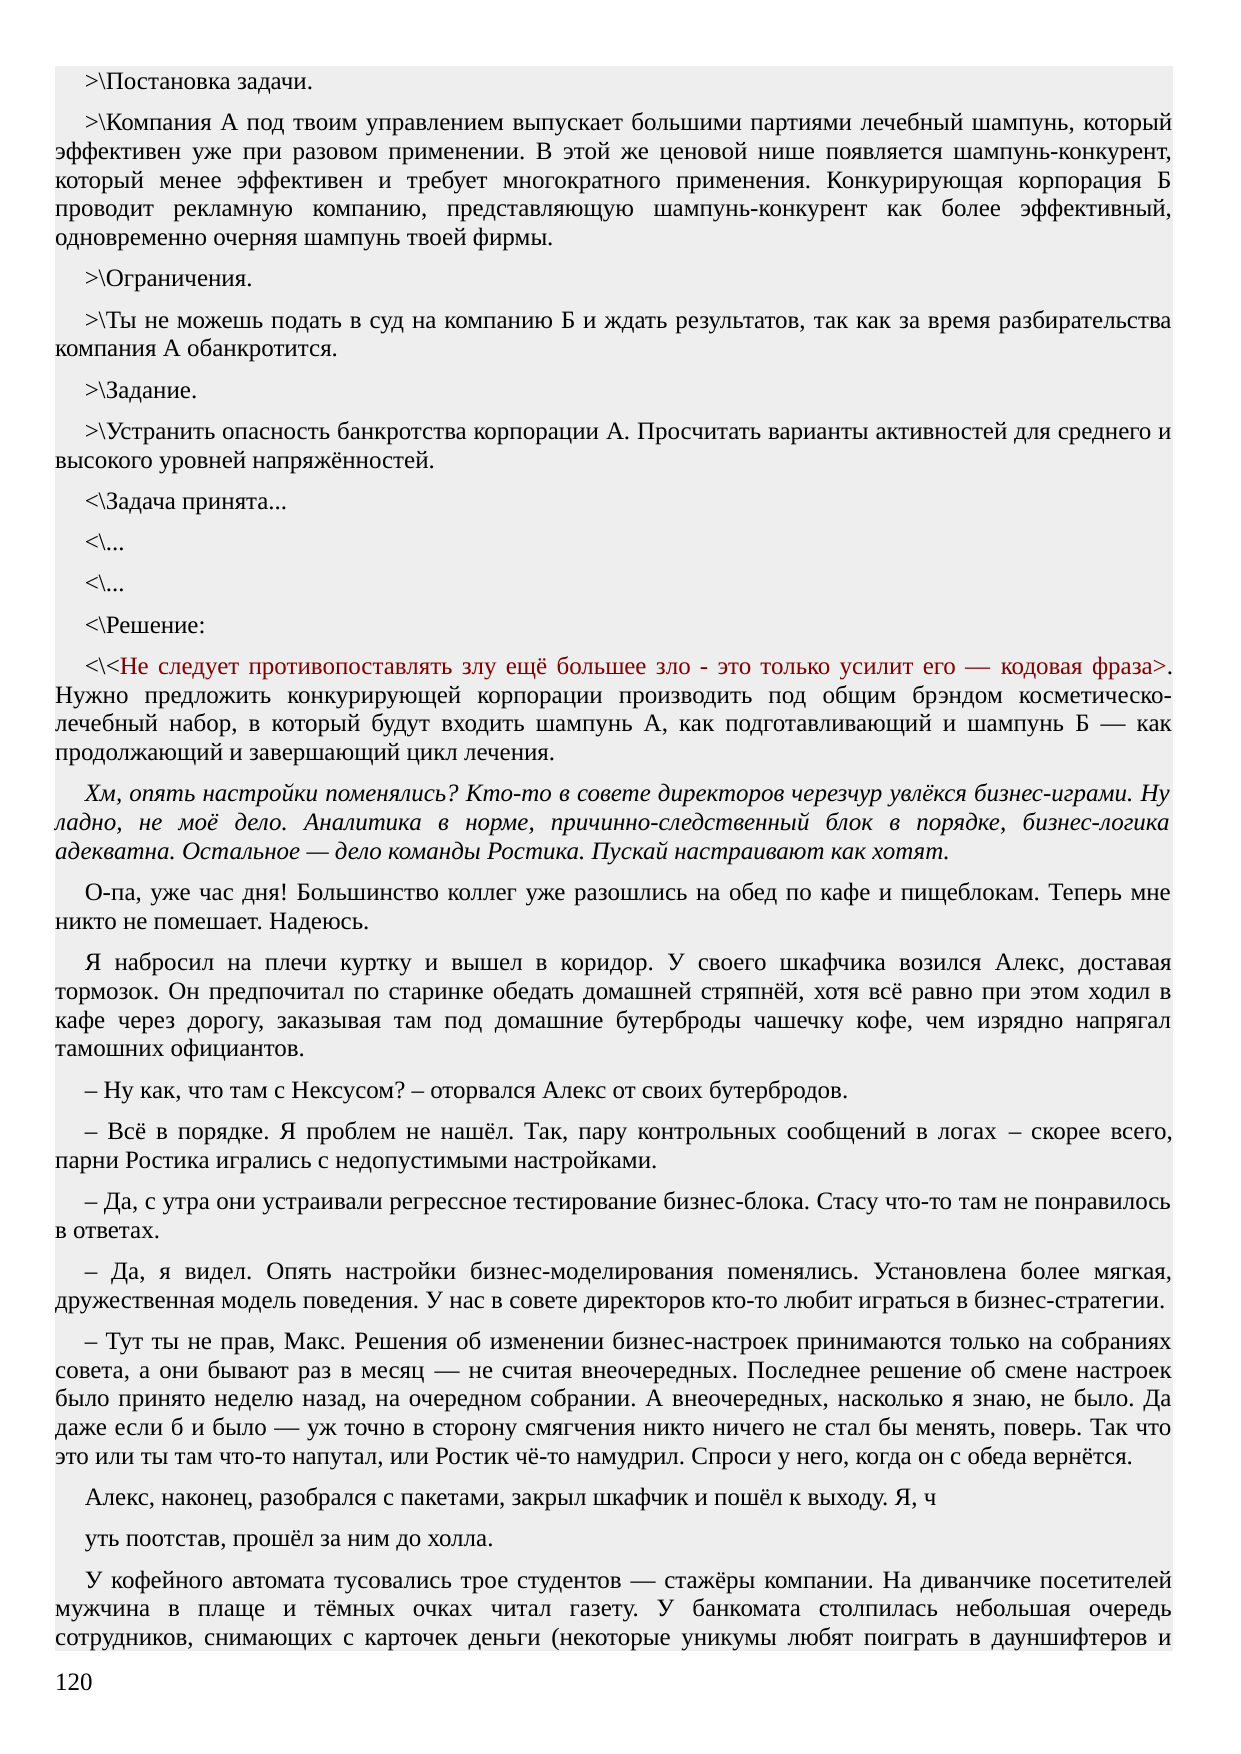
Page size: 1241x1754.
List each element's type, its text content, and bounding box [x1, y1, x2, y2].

text <\<Не следует противопоставлять злу ещё большее зло - это только усилит его — кодовая фраза>. Нужно предложить конкурирующей корпорации производить под общим брэндом косметическо-лечебный набор, в который будут входить шампунь А, как подготавливающий и шампунь Б — как продолжающий и завершающий цикл лечения. [55, 651, 1173, 766]
text – Тут ты не прав, Макс. Решения об изменении бизнес-настроек принимаются только на собраниях совета, а они бывают раз в месяц — не считая внеочередных. Последнее решение об смене настроек было принято неделю назад, на очередном собрании. А внеочередных, насколько я знаю, не было. Да даже если б и было — уж точно в сторону смягчения никто ничего не стал бы менять, поверь. Так что это или ты там что-то напутал, или Ростик чё-то намудрил. Спроси у него, когда он с обеда вернётся. [55, 1326, 1173, 1470]
text – Да, с утра они устраивали регрессное тестирование бизнес-блока. Стасу что-то там не понравилось в ответах. [55, 1186, 1173, 1243]
text >\Компания А под твоим управлением выпускает большими партиями лечебный шампунь, который эффективен уже при разовом применении. В этой же ценовой нише появляется шампунь-конкурент, который менее эффективен и требует многократного применения. Конкурирующая корпорация Б проводит рекламную компанию, представляющую шампунь-конкурент как более эффективный, одновременно очерняя шампунь твоей фирмы. [55, 107, 1173, 251]
text >\Устранить опасность банкротства корпорации А. Просчитать варианты активностей для среднего и высокого уровней напряжённостей. [55, 416, 1173, 473]
text Алекс, наконец, разобрался с пакетами, закрыл шкафчик и пошёл к выходу. Я, ч [55, 1482, 1173, 1511]
text – Всё в порядке. Я проблем не нашёл. Так, пару контрольных сообщений в логах – скорее всего, парни Ростика игрались с недопустимыми настройками. [55, 1116, 1173, 1173]
text – Ну как, что там с Нексусом? – оторвался Алекс от своих бутербродов. [55, 1075, 1173, 1103]
text <\... [55, 527, 1173, 556]
text У кофейного автомата тусовались трое студентов — стажёры компании. На диванчике посетителей мужчина в плаще и тёмных очках читал газету. У банкомата столпилась небольшая очередь сотрудников, снимающих с карточек деньги (некоторые уникумы любят поиграть в дауншифтеров и [55, 1565, 1173, 1651]
text <\Решение: [55, 610, 1173, 638]
text – Да, я видел. Опять настройки бизнес-моделирования поменялись. Установлена более мягкая, дружественная модель поведения. У нас в совете директоров кто-то любит играться в бизнес-стратегии. [55, 1256, 1173, 1313]
text >\Ты не можешь подать в суд на компанию Б и ждать результатов, так как за время разбирательства компания А обанкротится. [55, 305, 1173, 362]
text О-па, уже час дня! Большинство коллег уже разошлись на обед по кафе и пищеблокам. Теперь мне никто не помешает. Надеюсь. [55, 877, 1173, 935]
text уть поотстав, прошёл за ним до холла. [55, 1523, 1173, 1552]
text >\Ограничения. [55, 263, 1173, 292]
text >\Задание. [55, 375, 1173, 403]
text Хм, опять настройки поменялись? Кто-то в совете директоров черезчур увлёкся бизнес-играми. Ну ладно, не моё дело. Аналитика в норме, причинно-следственный блок в порядке, бизнес-логика адекватна. Остальное — дело команды Ростика. Пускай настраивают как хотят. [55, 778, 1173, 865]
text >\Постановка задачи. [55, 66, 1173, 95]
text Я набросил на плечи куртку и вышел в коридор. У своего шкафчика возился Алекс, доставая тормозок. Он предпочитал по старинке обедать домашней стряпнёй, хотя всё равно при этом ходил в кафе через дорогу, заказывая там под домашние бутерброды чашечку кофе, чем изрядно напрягал тамошних официантов. [55, 947, 1173, 1062]
text <\... [55, 568, 1173, 597]
text <\Задача принята... [55, 486, 1173, 515]
